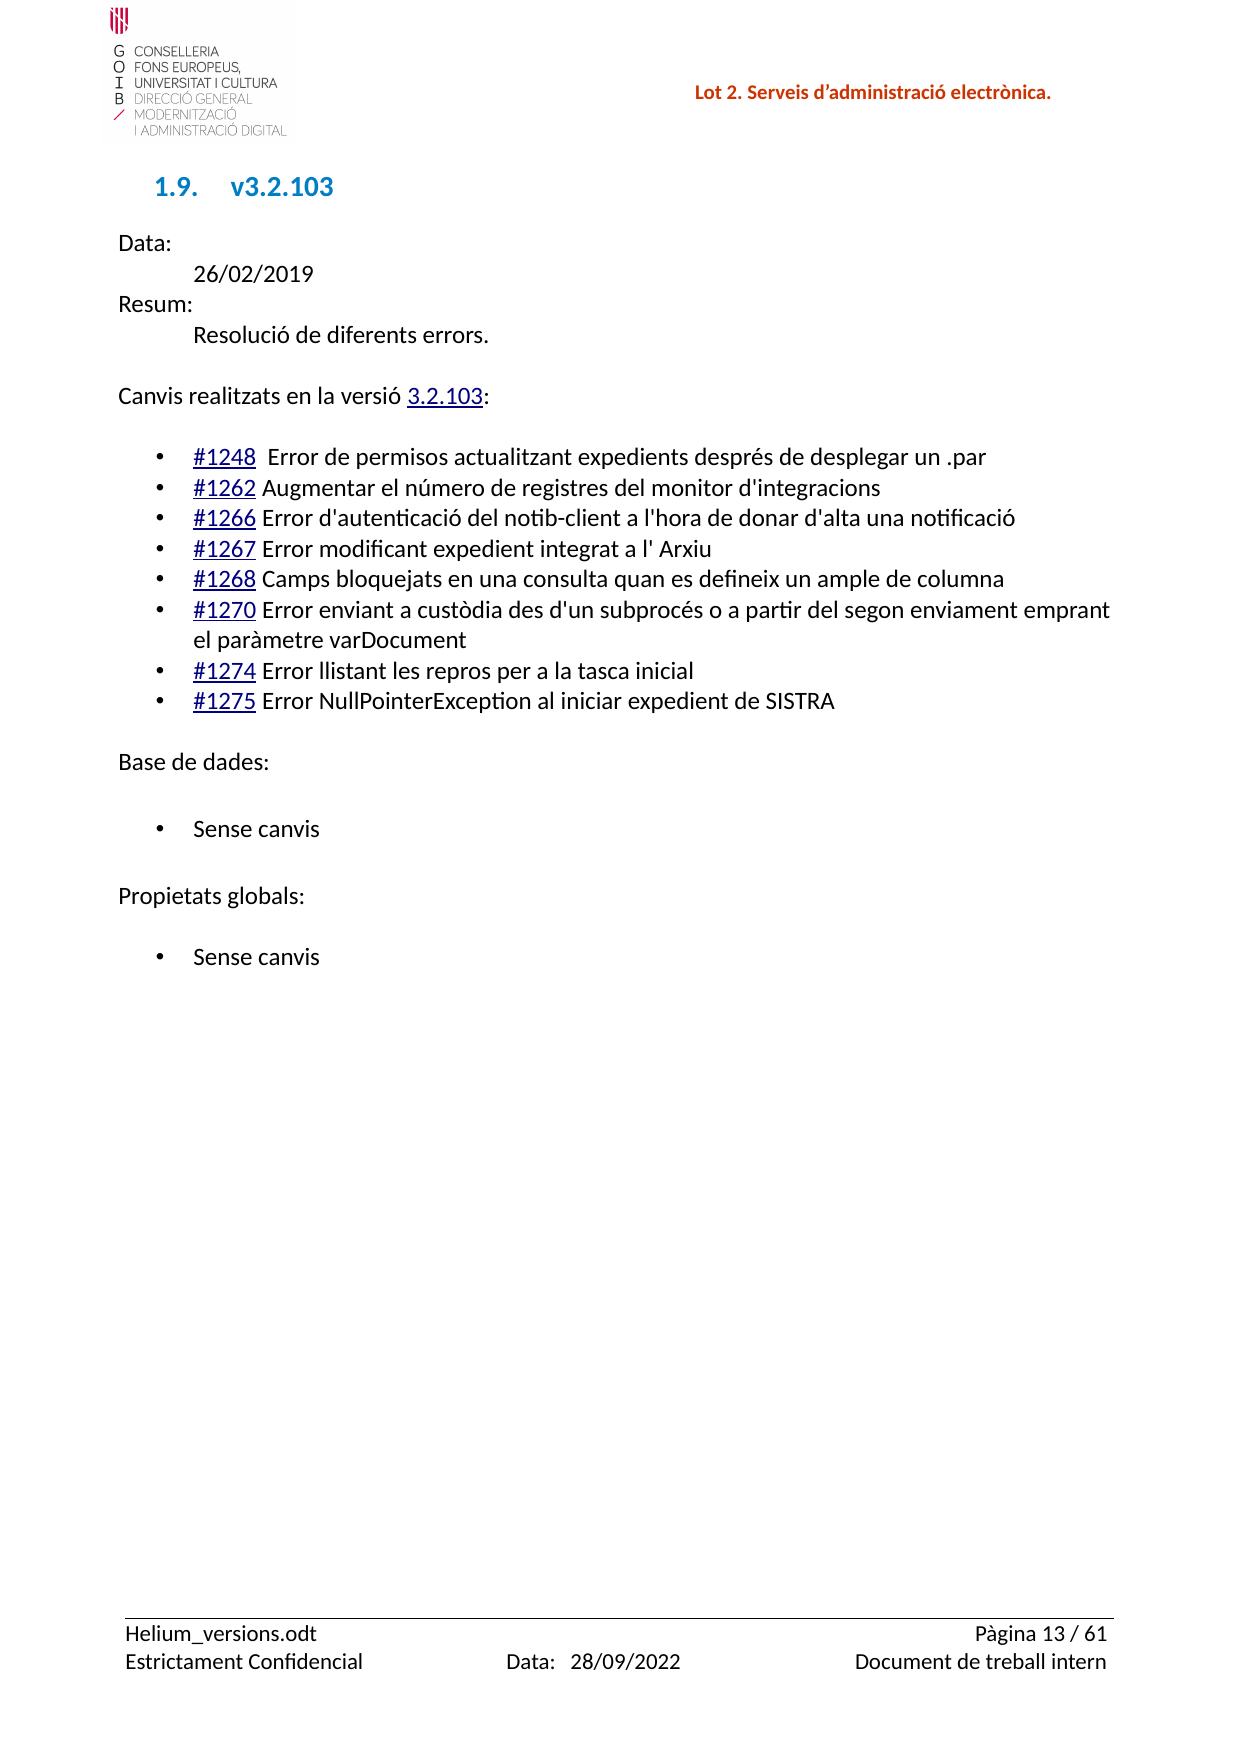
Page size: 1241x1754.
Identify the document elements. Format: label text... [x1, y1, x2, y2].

list #1267 Error modificant expedient integrat a l' Arxiu [156, 533, 1122, 563]
list #1274 Error llistant les repros per a la tasca inicial [156, 655, 1122, 685]
subtitle v3.2.103 [153, 168, 1122, 204]
text Resum: [118, 289, 1122, 319]
picture [100, 0, 297, 144]
text Canvis realitzats en la versió 3.2.103: [118, 380, 1122, 411]
text Propietats globals: [118, 880, 1122, 911]
list Sense canvis [156, 941, 1122, 972]
list #1248 Error de permisos actualitzant expedients després de desplegar un .par [156, 441, 1122, 472]
list #1262 Augmentar el número de registres del monitor d'integracions [156, 472, 1122, 502]
list #1268 Camps bloquejats en una consulta quan es defineix un ample de columna [156, 563, 1122, 594]
list #1275 Error NullPointerException al iniciar expedient de SISTRA [156, 685, 1122, 716]
list #1270 Error enviant a custòdia des d'un subprocés o a partir del segon enviament emprant el paràmetre varDocument [156, 594, 1122, 655]
list Sense canvis [156, 813, 1122, 844]
list #1266 Error d'autenticació del notib-client a l'hora de donar d'alta una notificació [156, 502, 1122, 533]
text Data: [118, 228, 1122, 258]
text 26/02/2019 [118, 258, 1122, 289]
text Resolució de diferents errors. [118, 319, 1122, 350]
text Base de dades: [118, 746, 1122, 777]
